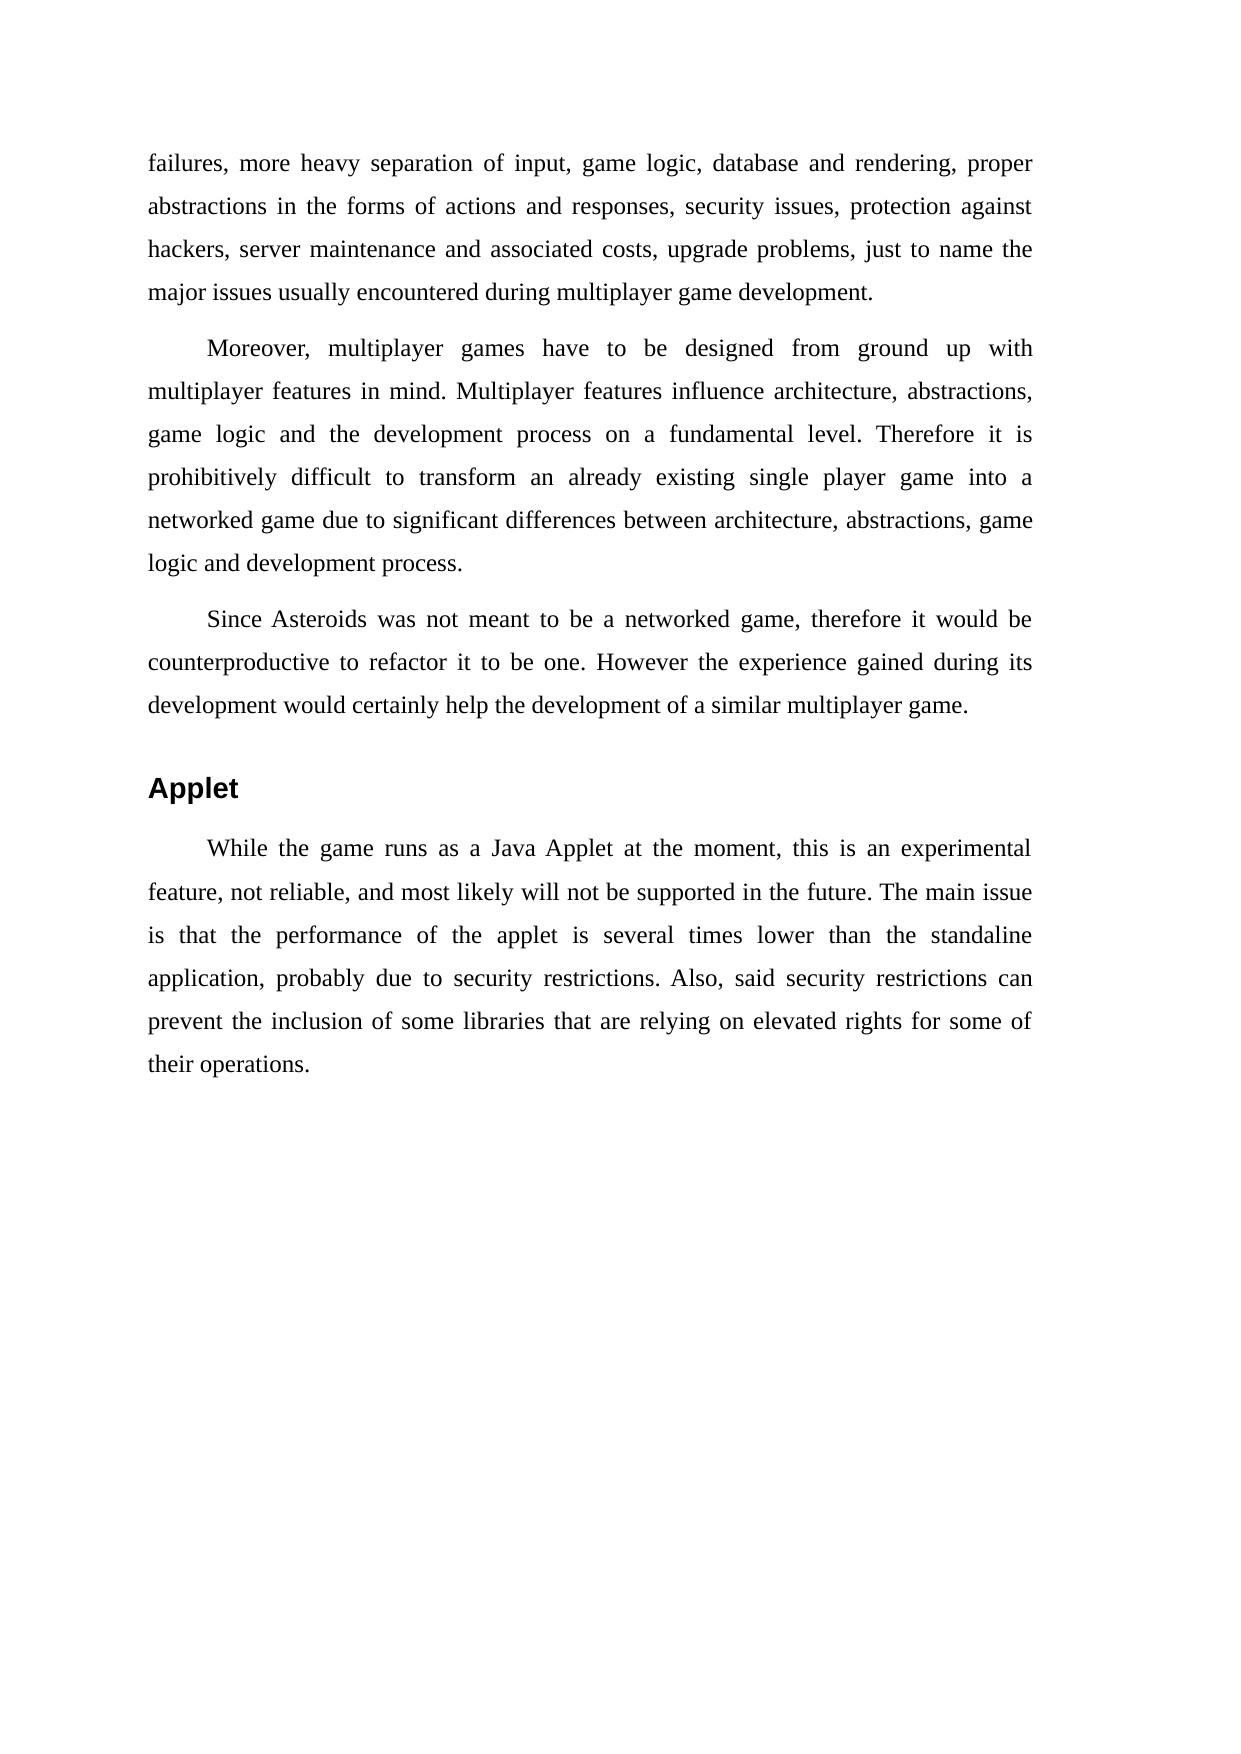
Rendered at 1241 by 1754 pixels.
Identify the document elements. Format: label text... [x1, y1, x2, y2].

text While the game runs as a Java Applet at the moment, this is an experimental feature, not reliable, and most likely will not be supported in the future. The main issue is that the performance of the applet is several times lower than the standaline application, probably due to security restrictions. Also, said security restrictions can prevent the inclusion of some libraries that are relying on elevated rights for some of their operations. [148, 833, 1033, 1078]
text Since Asteroids was not meant to be a networked game, therefore it would be counterproductive to refactor it to be one. However the experience gained during its development would certainly help the development of a similar multiplayer game. [148, 604, 1033, 719]
text failures, more heavy separation of input, game logic, database and rendering, proper abstractions in the forms of actions and responses, security issues, protection against hackers, server maintenance and associated costs, upgrade problems, just to name the major issues usually encountered during multiplayer game development. [148, 148, 1033, 306]
text Moreover, multiplayer games have to be designed from ground up with multiplayer features in mind. Multiplayer features influence architecture, abstractions, game logic and the development process on a fundamental level. Therefore it is prohibitively difficult to transform an already existing single player game into a networked game due to significant differences between architecture, abstractions, game logic and development process. [148, 333, 1033, 577]
subtitle Applet [148, 771, 1033, 804]
